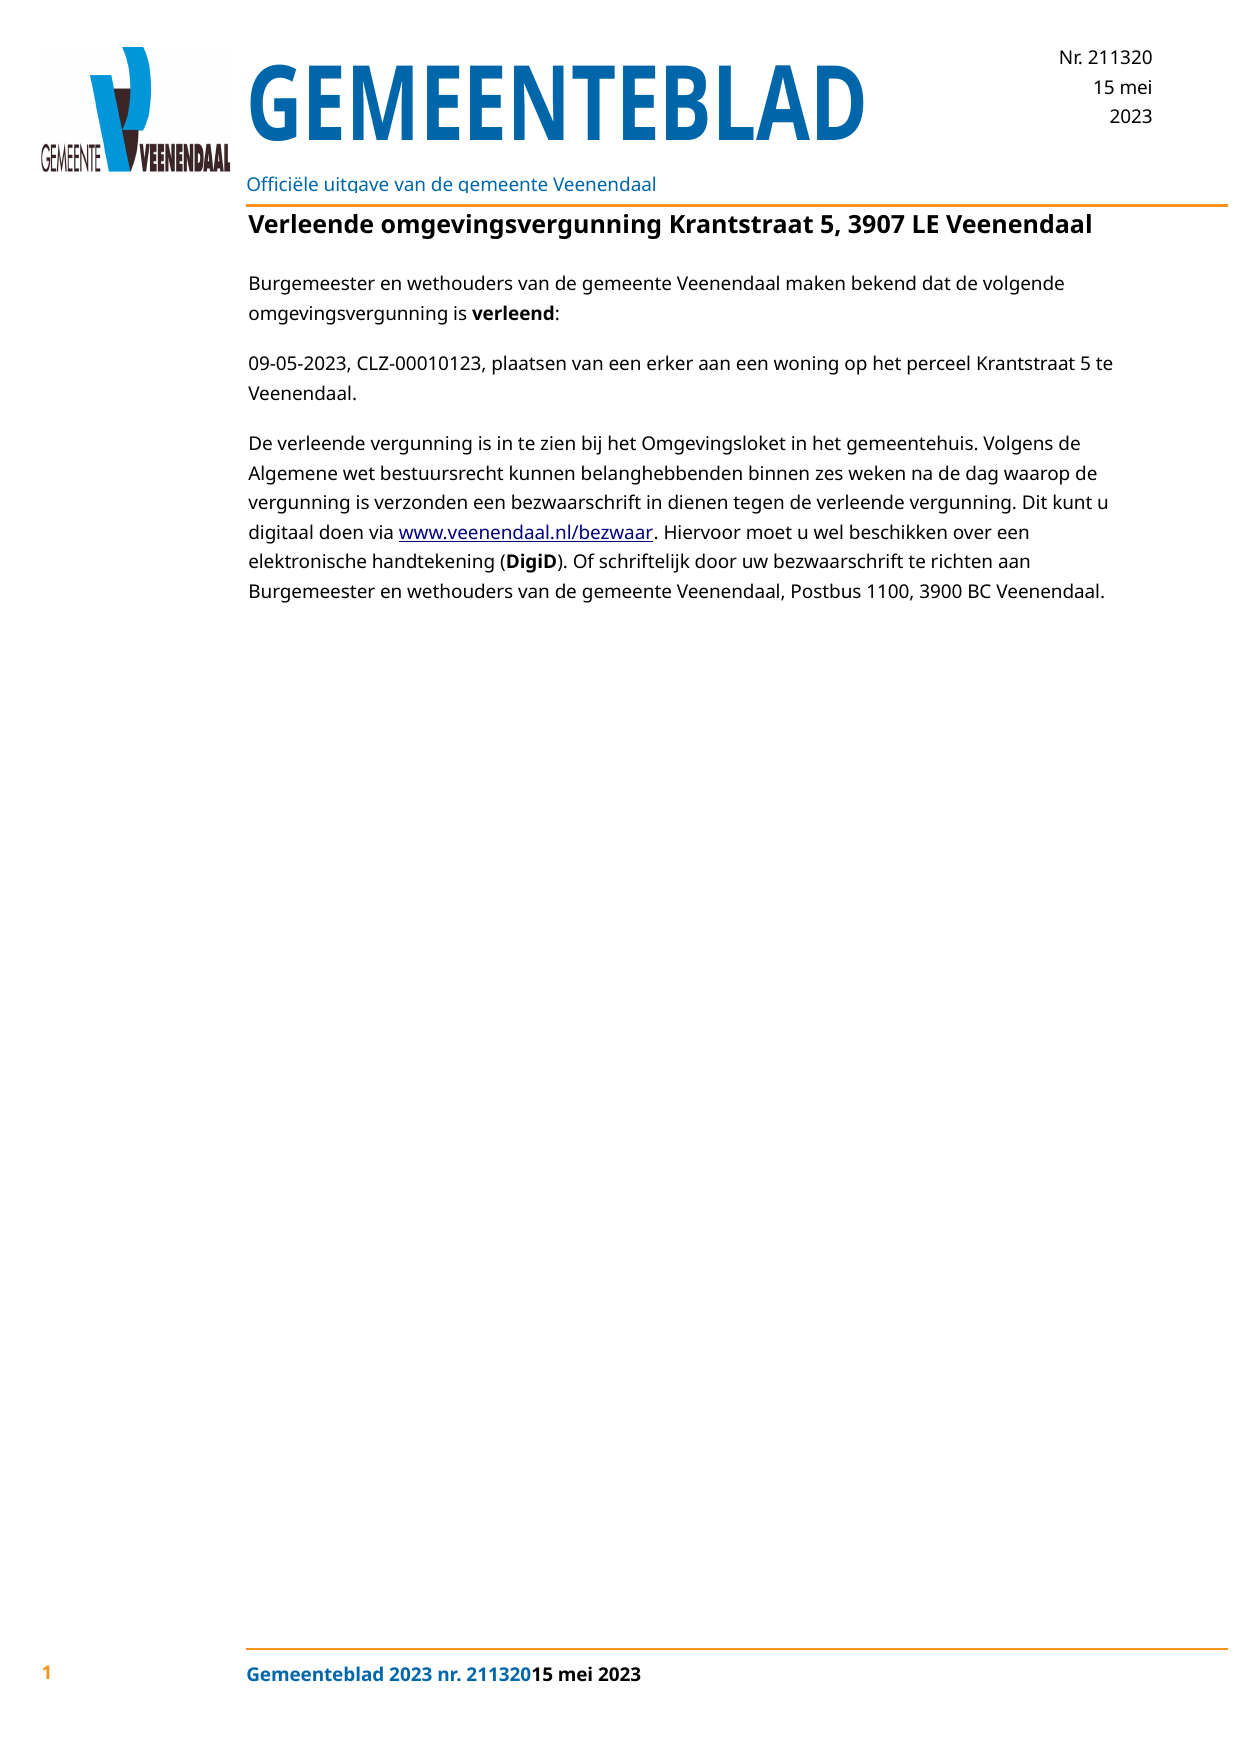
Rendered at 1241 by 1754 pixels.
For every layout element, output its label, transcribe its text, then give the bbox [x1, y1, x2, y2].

text Burgemeester en wethouders van de gemeente Veenendaal maken bekend dat de volgende omgevingsvergunning is verleend: [248, 270, 1152, 326]
picture [123, 47, 231, 172]
text De verleende vergunning is in te zien bij het Omgevingsloket in het gemeentehuis. Volgens de Algemene wet bestuursrecht kunnen belanghebbenden binnen zes weken na de dag waarop de vergunning is verzonden een bezwaarschrift in dienen tegen de verleende vergunning. Dit kunt u digitaal doen via www.veenendaal.nl/bezwaar. Hiervoor moet u wel beschikken over een elektronische handtekening (DigiD). Of schriftelijk door uw bezwaarschrift te richten aan Burgemeester en wethouders van de gemeente Veenendaal, Postbus 1100, 3900 BC Veenendaal. [248, 430, 1152, 604]
text 09-05-2023, CLZ-00010123, plaatsen van een erker aan een woning op het perceel Krantstraat 5 te Veenendaal. [248, 350, 1152, 406]
text Verleende omgevingsvergunning Krantstraat 5, 3907 LE Veenendaal [248, 207, 1152, 241]
picture [41, 47, 130, 172]
